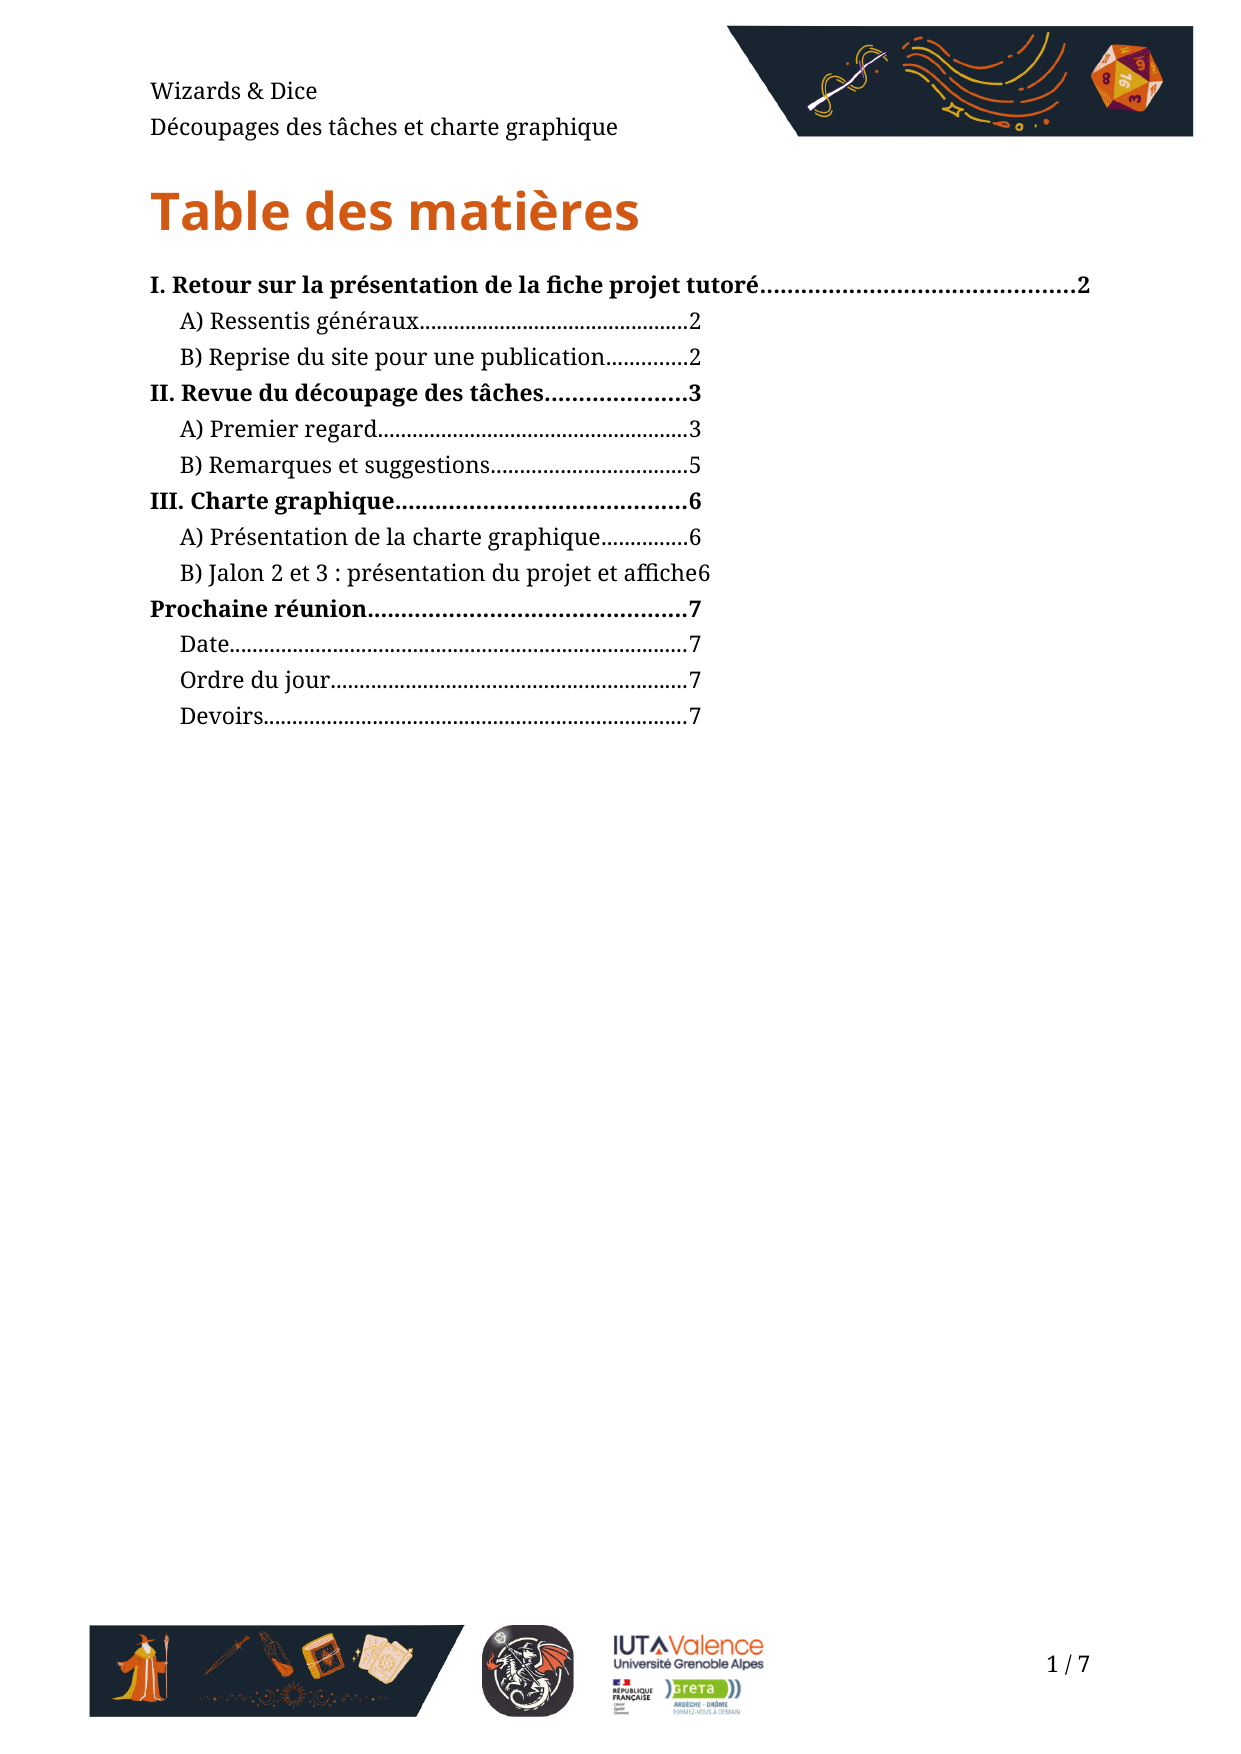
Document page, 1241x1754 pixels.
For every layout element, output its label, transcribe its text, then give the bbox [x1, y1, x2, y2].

text A) Premier regard 3 [179, 413, 1090, 444]
text B) Jalon 2 et 3 : présentation du projet et affiche 6 [179, 557, 1090, 588]
subtitle Table des matières [150, 175, 1090, 246]
text Date 7 [179, 628, 1090, 660]
text III. Charte graphique 6 [150, 485, 1090, 516]
text Ordre du jour 7 [179, 664, 1090, 696]
text A) Présentation de la charte graphique 6 [179, 521, 1090, 552]
text II. Revue du découpage des tâches 3 [150, 377, 1090, 408]
text B) Remarques et suggestions 5 [179, 449, 1090, 480]
picture [720, 22, 1208, 140]
text Devoirs 7 [179, 700, 1090, 732]
text A) Ressentis généraux 2 [179, 305, 1090, 336]
text I. Retour sur la présentation de la fiche projet tutoré 2 [150, 269, 1090, 300]
text B) Reprise du site pour une publication 2 [179, 341, 1090, 372]
text Prochaine réunion 7 [150, 592, 1090, 624]
picture [81, 1614, 788, 1726]
